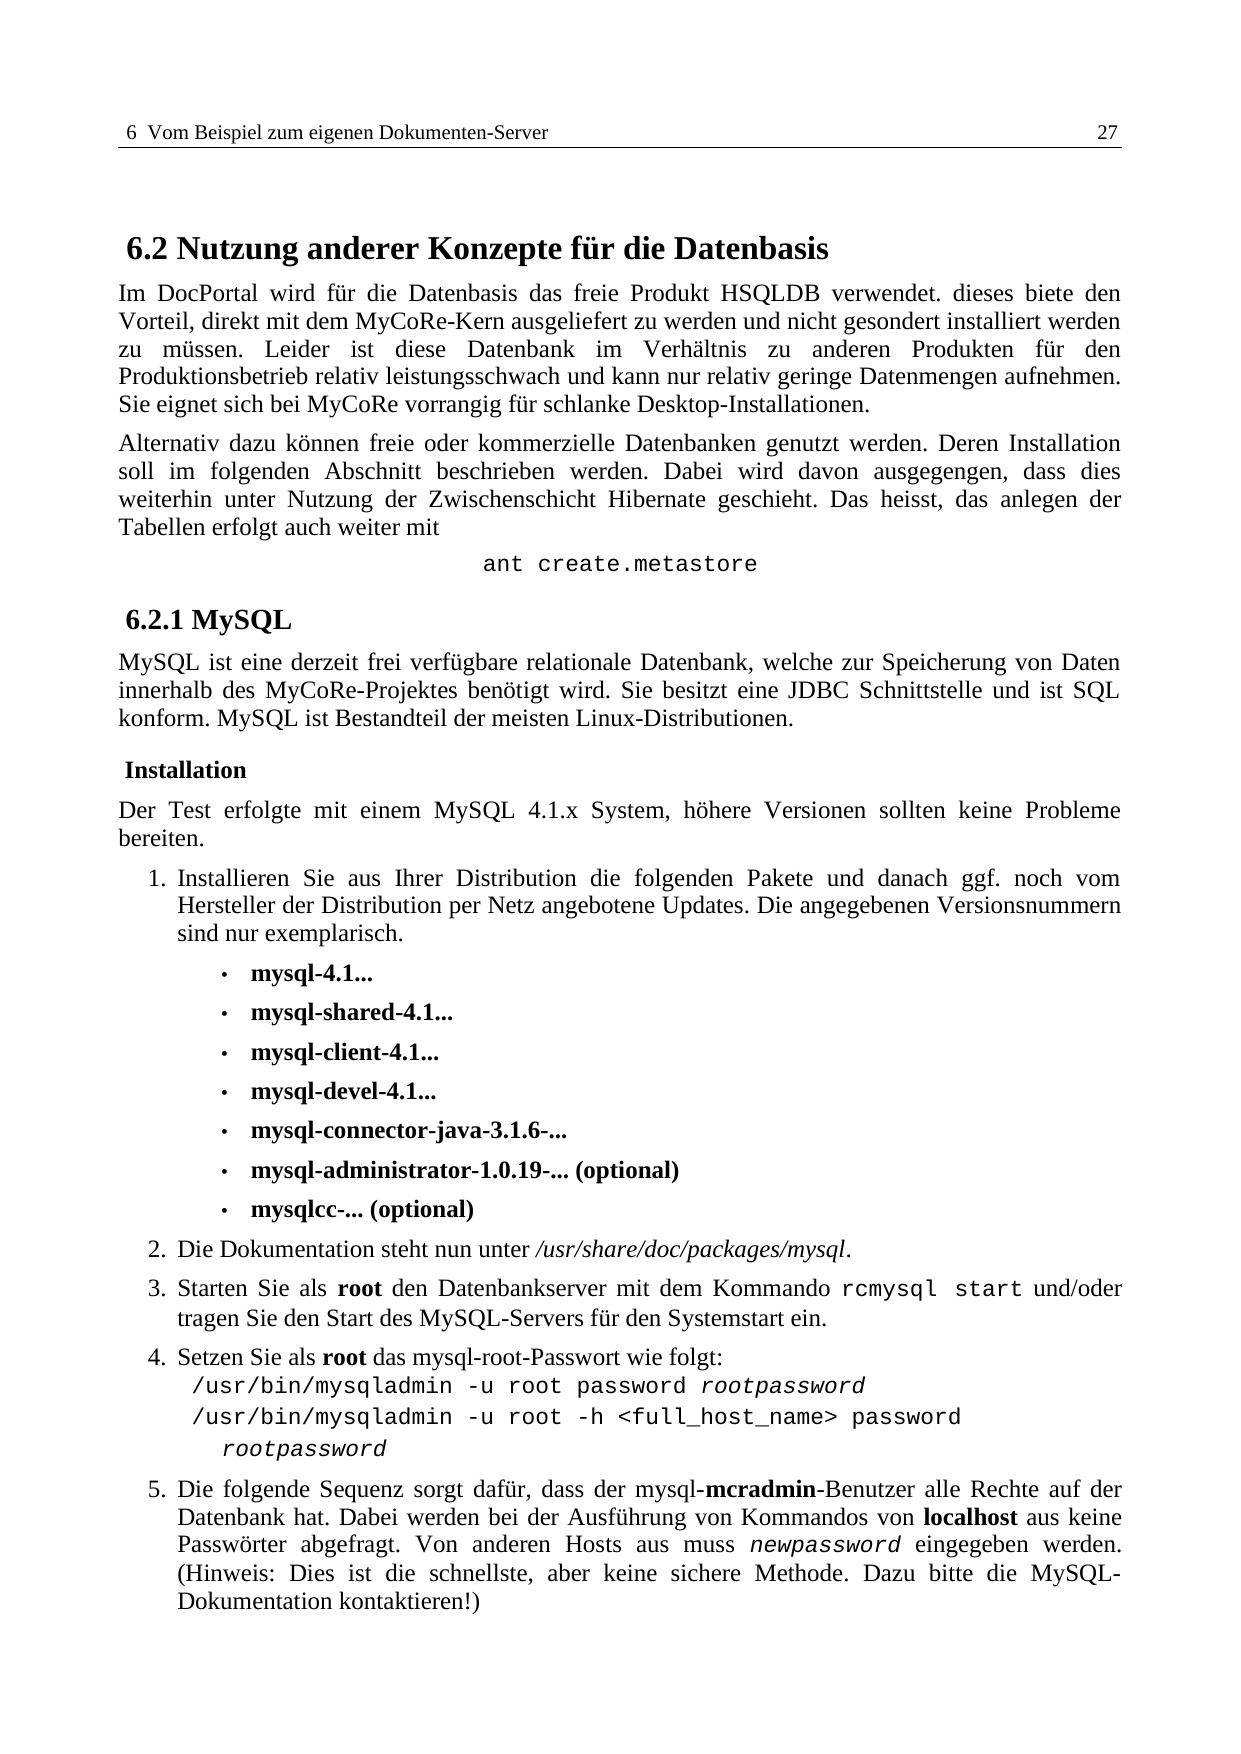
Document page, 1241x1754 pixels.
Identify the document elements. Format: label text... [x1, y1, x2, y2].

text Im DocPortal wird für die Datenbasis das freie Produkt HSQLDB verwendet. dieses biete den Vorteil, direkt mit dem MyCoRe-Kern ausgeliefert zu werden und nicht gesondert installiert werden zu müssen. Leider ist diese Datenbank im Verhältnis zu anderen Produkten für den Produktionsbetrieb relativ leistungsschwach und kann nur relativ geringe Datenmengen aufnehmen. Sie eignet sich bei MyCoRe vorrangig für schlanke Desktop-Installationen. [118, 279, 1122, 418]
subtitle Nutzung anderer Konzepte für die Datenbasis [118, 230, 1122, 267]
list mysqlcc-... (optional) [192, 1196, 1122, 1223]
list mysql-devel-4.1... [192, 1077, 1122, 1105]
text Der Test erfolgte mit einem MySQL 4.1.x System, höhere Versionen sollten keine Probleme bereiten. [118, 797, 1122, 852]
subtitle Installation [118, 756, 1122, 784]
list Starten Sie als root den Datenbankserver mit dem Kommando rcmysql start und/oder tragen Sie den Start des MySQL-Servers für den Systemstart ein. [118, 1274, 1122, 1331]
list mysql-connector-java-3.1.6-... [192, 1117, 1122, 1144]
text MySQL ist eine derzeit frei verfügbare relationale Datenbank, welche zur Speicherung von Daten innerhalb des MyCoRe-Projektes benötigt wird. Sie besitzt eine JDBC Schnittstelle und ist SQL konform. MySQL ist Bestandteil der meisten Linux-Distributionen. [118, 648, 1122, 731]
list mysql-shared-4.1... [192, 998, 1122, 1026]
list mysql-administrator-1.0.19-... (optional) [192, 1156, 1122, 1184]
text Alternativ dazu können freie oder kommerzielle Datenbanken genutzt werden. Deren Installation soll im folgenden Abschnitt beschrieben werden. Dabei wird davon ausgegengen, dass dies weiterhin unter Nutzung der Zwischenschicht Hibernate geschieht. Das heisst, das anlegen der Tabellen erfolgt auch weiter mit [118, 429, 1122, 540]
list Installieren Sie aus Ihrer Distribution die folgenden Pakete und danach ggf. noch vom Hersteller der Distribution per Netz angebotene Updates. Die angegebenen Versionsnummern sind nur exemplarisch. [118, 864, 1122, 947]
list Die Dokumentation steht nun unter /usr/share/doc/packages/mysql. [118, 1235, 1122, 1263]
list Setzen Sie als root das mysql-root-Passwort wie folgt: /usr/bin/mysqladmin -u root password rootpassword /usr/bin/mysqladmin -u root -h <full_host_name> password rootpassword [118, 1343, 1122, 1463]
subtitle MySQL [118, 603, 1122, 636]
text ant create.metastore [118, 552, 1122, 578]
list mysql-4.1... [192, 959, 1122, 986]
list Die folgende Sequenz sorgt dafür, dass der mysql-mcradmin-Benutzer alle Rechte auf der Datenbank hat. Dabei werden bei der Ausführung von Kommandos von localhost aus keine Passwörter abgefragt. Von anderen Hosts aus muss newpassword eingegeben werden. (Hinweis: Dies ist die schnellste, aber keine sichere Methode. Dazu bitte die MySQL-Dokumentation kontaktieren!) [118, 1475, 1122, 1615]
list mysql-client-4.1... [192, 1038, 1122, 1065]
